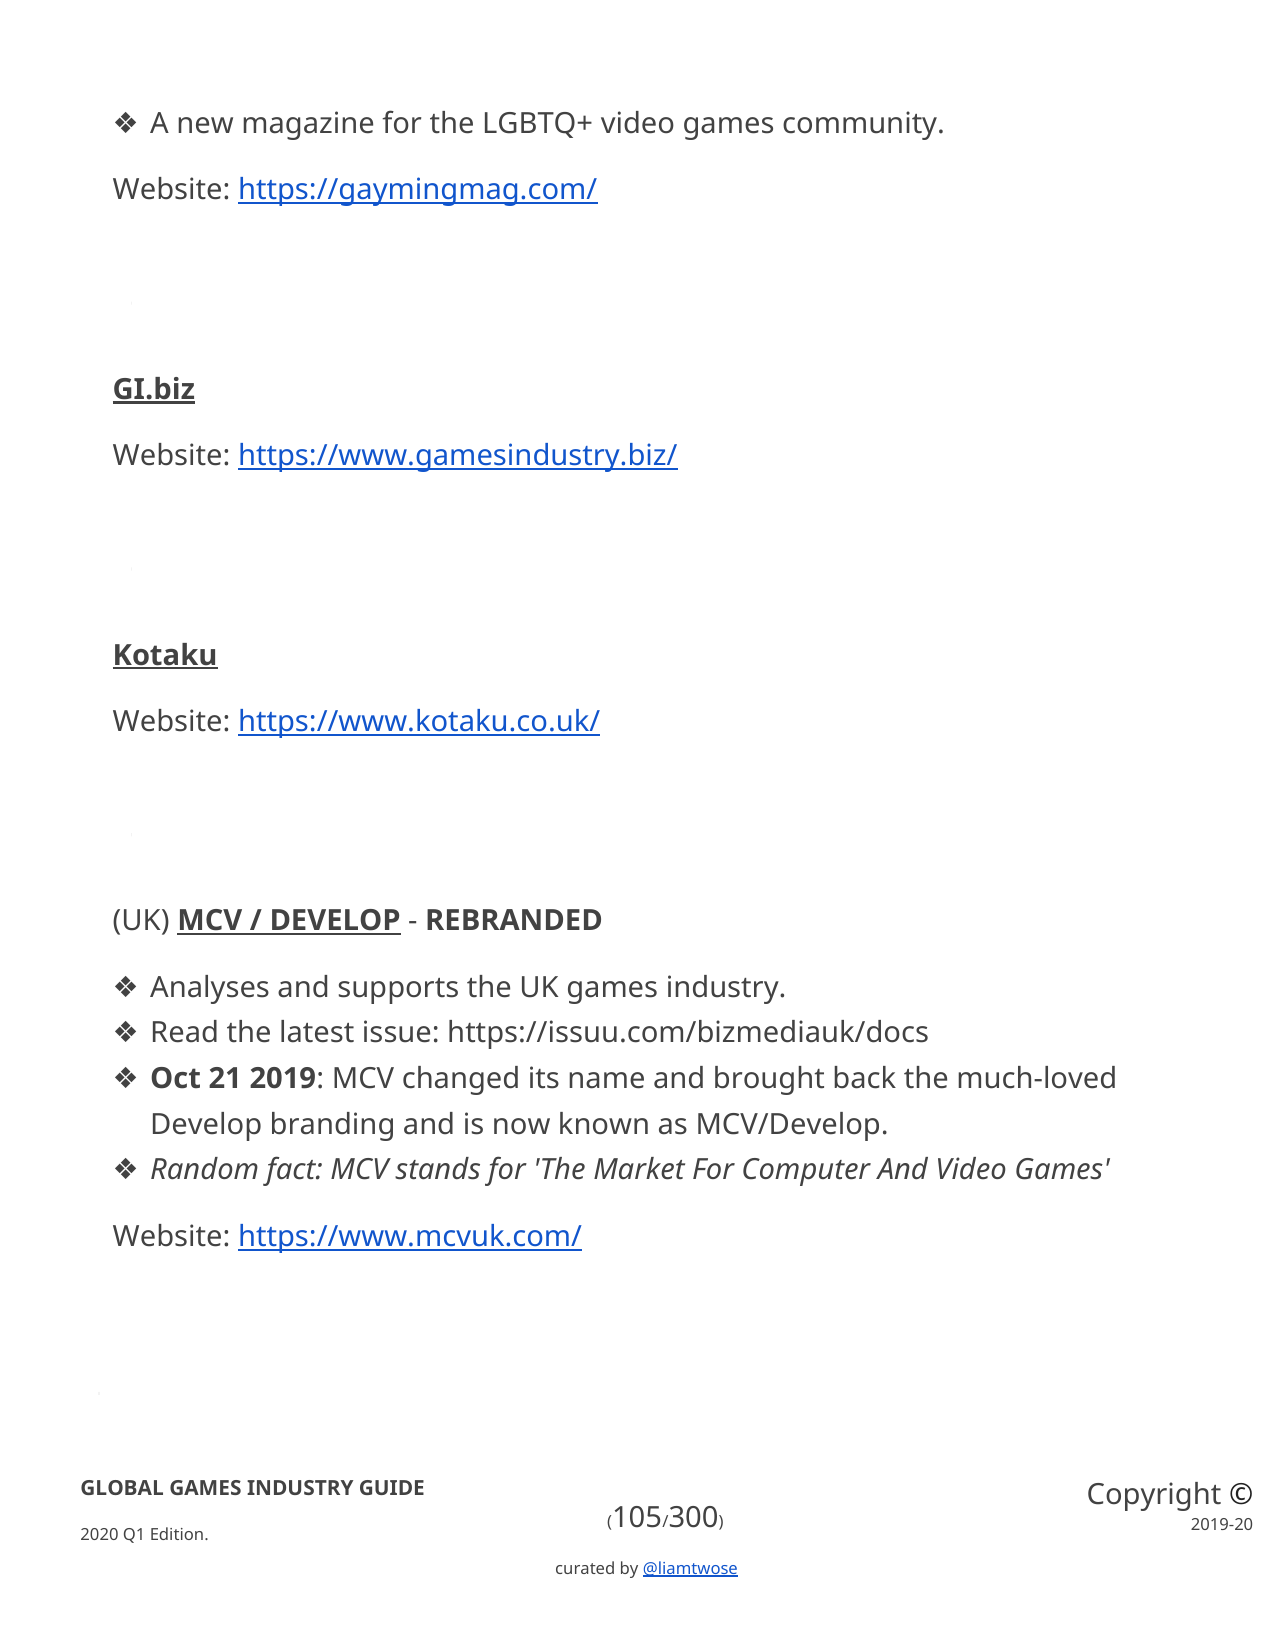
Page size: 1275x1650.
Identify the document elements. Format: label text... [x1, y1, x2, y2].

text Kotaku [112, 634, 1200, 673]
list Random fact: MCV stands for 'The Market For Computer And Video Games' [112, 1149, 1200, 1188]
text Website: https://www.kotaku.co.uk/ [112, 700, 1200, 740]
text (UK) MCV / DEVELOP - REBRANDED [112, 900, 1200, 939]
list Oct 21 2019: MCV changed its name and brought back the much-loved Develop branding and is now known as MCV/Develop. [112, 1057, 1200, 1143]
list Analyses and supports the UK games industry. [112, 966, 1200, 1006]
text Website: https://gaymingmag.com/ [112, 169, 1200, 208]
text GI.biz [112, 368, 1200, 408]
list Read the latest issue: https://issuu.com/bizmediauk/docs [112, 1012, 1200, 1051]
text Website: https://www.gamesindustry.biz/ [112, 434, 1200, 474]
text Website: https://www.mcvuk.com/ [112, 1215, 1200, 1255]
list A new magazine for the LGBTQ+ video games community. [112, 102, 1200, 142]
